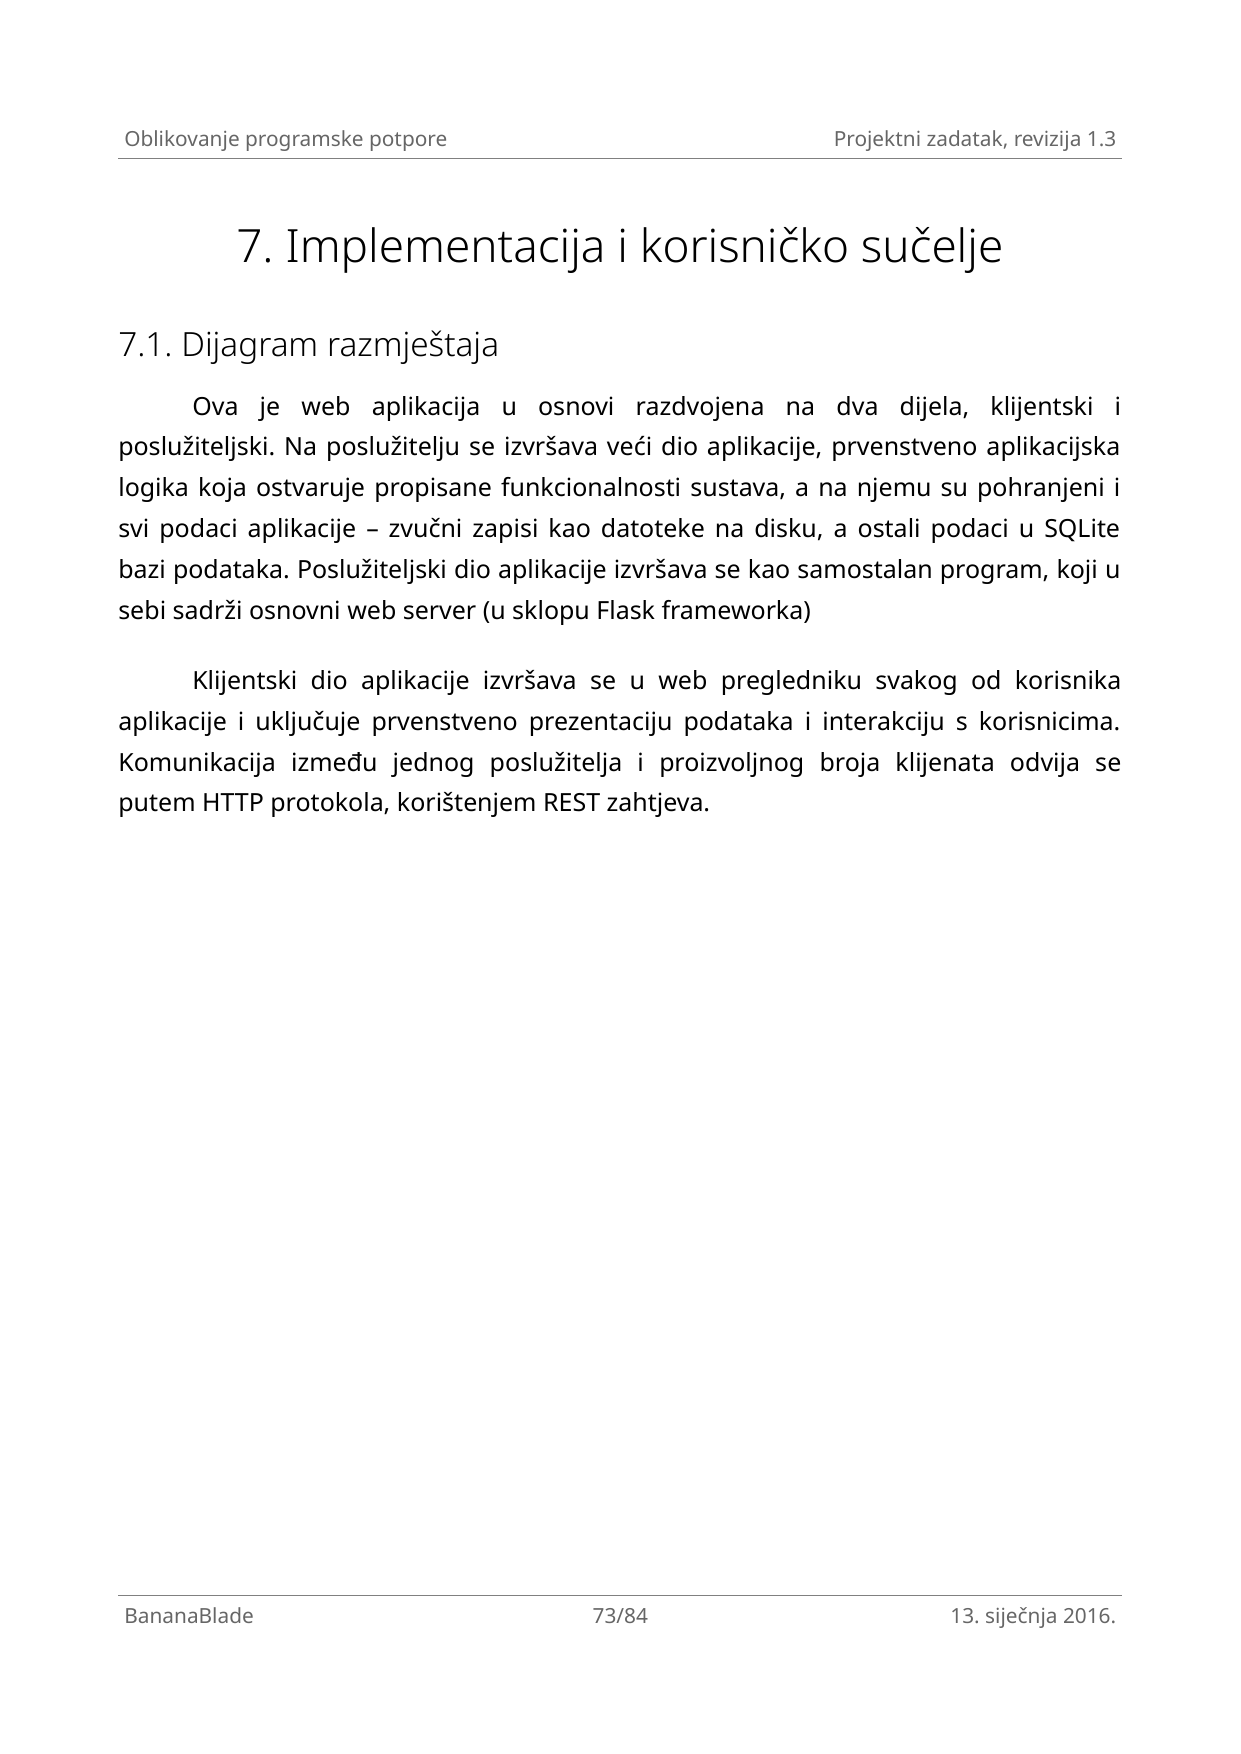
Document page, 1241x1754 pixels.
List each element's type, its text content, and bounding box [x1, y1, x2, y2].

subtitle 7.1. Dijagram razmještaja [118, 321, 1122, 367]
subtitle 7. Implementacija i korisničko sučelje [118, 213, 1122, 275]
text Ova je web aplikacija u osnovi razdvojena na dva dijela, klijentski i poslužiteljski. Na poslužitelju se izvršava veći dio aplikacije, prvenstveno aplikacijska logika koja ostvaruje propisane funkcionalnosti sustava, a na njemu su pohranjeni i svi podaci aplikacije – zvučni zapisi kao datoteke na disku, a ostali podaci u SQLite bazi podataka. Poslužiteljski dio aplikacije izvršava se kao samostalan program, koji u sebi sadrži osnovni web server (u sklopu Flask frameworka) [118, 388, 1122, 626]
text Klijentski dio aplikacije izvršava se u web pregledniku svakog od korisnika aplikacije i uključuje prvenstveno prezentaciju podataka i interakciju s korisnicima. Komunikacija između jednog poslužitelja i proizvoljnog broja klijenata odvija se putem HTTP protokola, korištenjem REST zahtjeva. [118, 663, 1122, 819]
